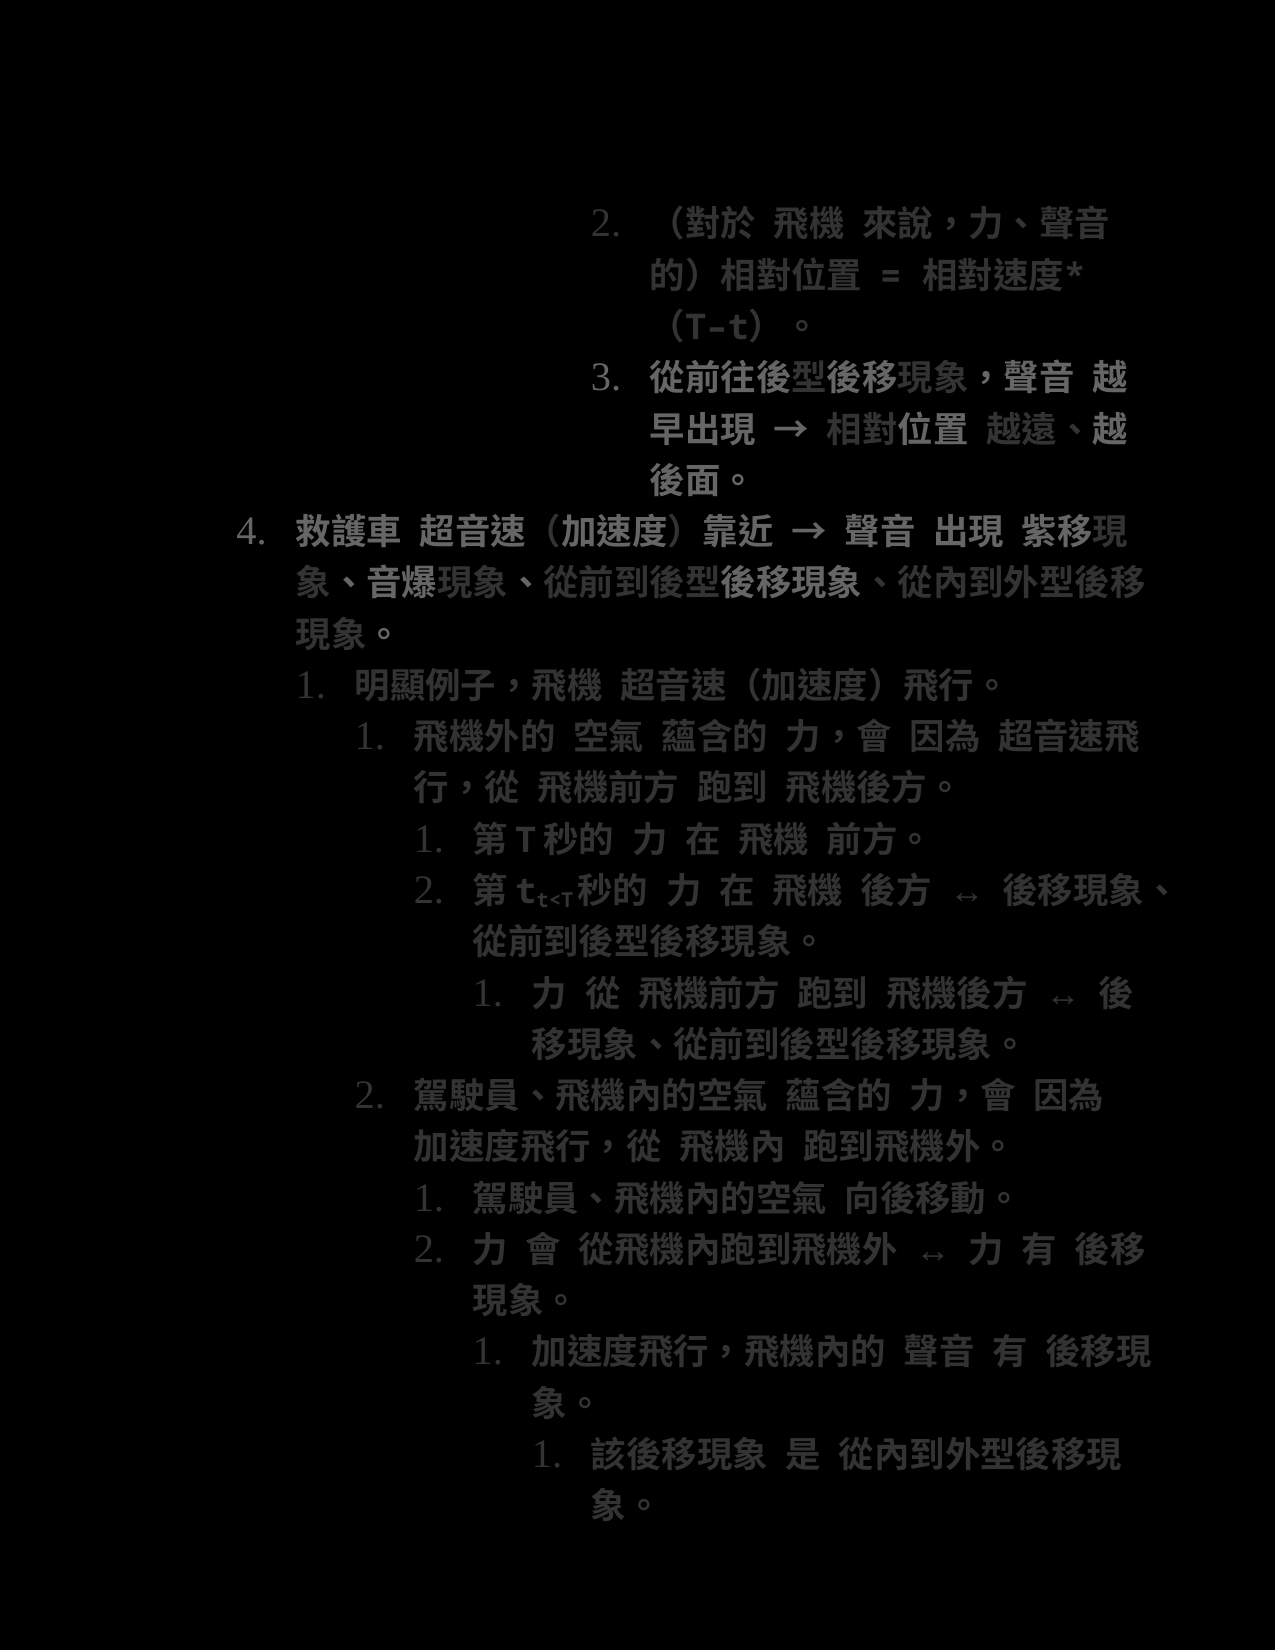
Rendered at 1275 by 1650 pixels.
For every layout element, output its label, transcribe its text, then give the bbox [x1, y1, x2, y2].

list （對於 飛機 來說，力、聲音 的）相對位置 = 相對速度*（T–t）。 [591, 196, 1157, 350]
list 該後移現象 是 從內到外型後移現象。 [532, 1426, 1157, 1529]
list 加速度飛行，飛機內的 聲音 有 後移現象。 [472, 1324, 1157, 1426]
list 第tt<T秒的 力 在 飛機 後方 ↔ 後移現象、從前到後型後移現象。 [413, 862, 1157, 965]
list 明顯例子，飛機 超音速（加速度）飛行。 [295, 657, 1157, 708]
list 從前往後型後移現象，聲音 越早出現 → 相對位置 越遠、越後面。 [591, 350, 1157, 503]
list 飛機外的 空氣 蘊含的 力，會 因為 超音速飛行，從 飛機前方 跑到 飛機後方。 [354, 708, 1157, 811]
list 駕駛員、飛機內的空氣 蘊含的 力，會 因為 加速度飛行，從 飛機內 跑到飛機外。 [354, 1067, 1157, 1170]
list 力 會 從飛機內跑到飛機外 ↔ 力 有 後移現象。 [413, 1221, 1157, 1324]
list 救護車 超音速（加速度）靠近 → 聲音 出現 紫移現象、音爆現象、從前到後型後移現象、從內到外型後移現象。 [236, 503, 1157, 657]
list 第T秒的 力 在 飛機 前方。 [413, 811, 1157, 862]
list 力 從 飛機前方 跑到 飛機後方 ↔ 後移現象、從前到後型後移現象。 [472, 965, 1157, 1067]
list 駕駛員、飛機內的空氣 向後移動。 [413, 1170, 1157, 1221]
